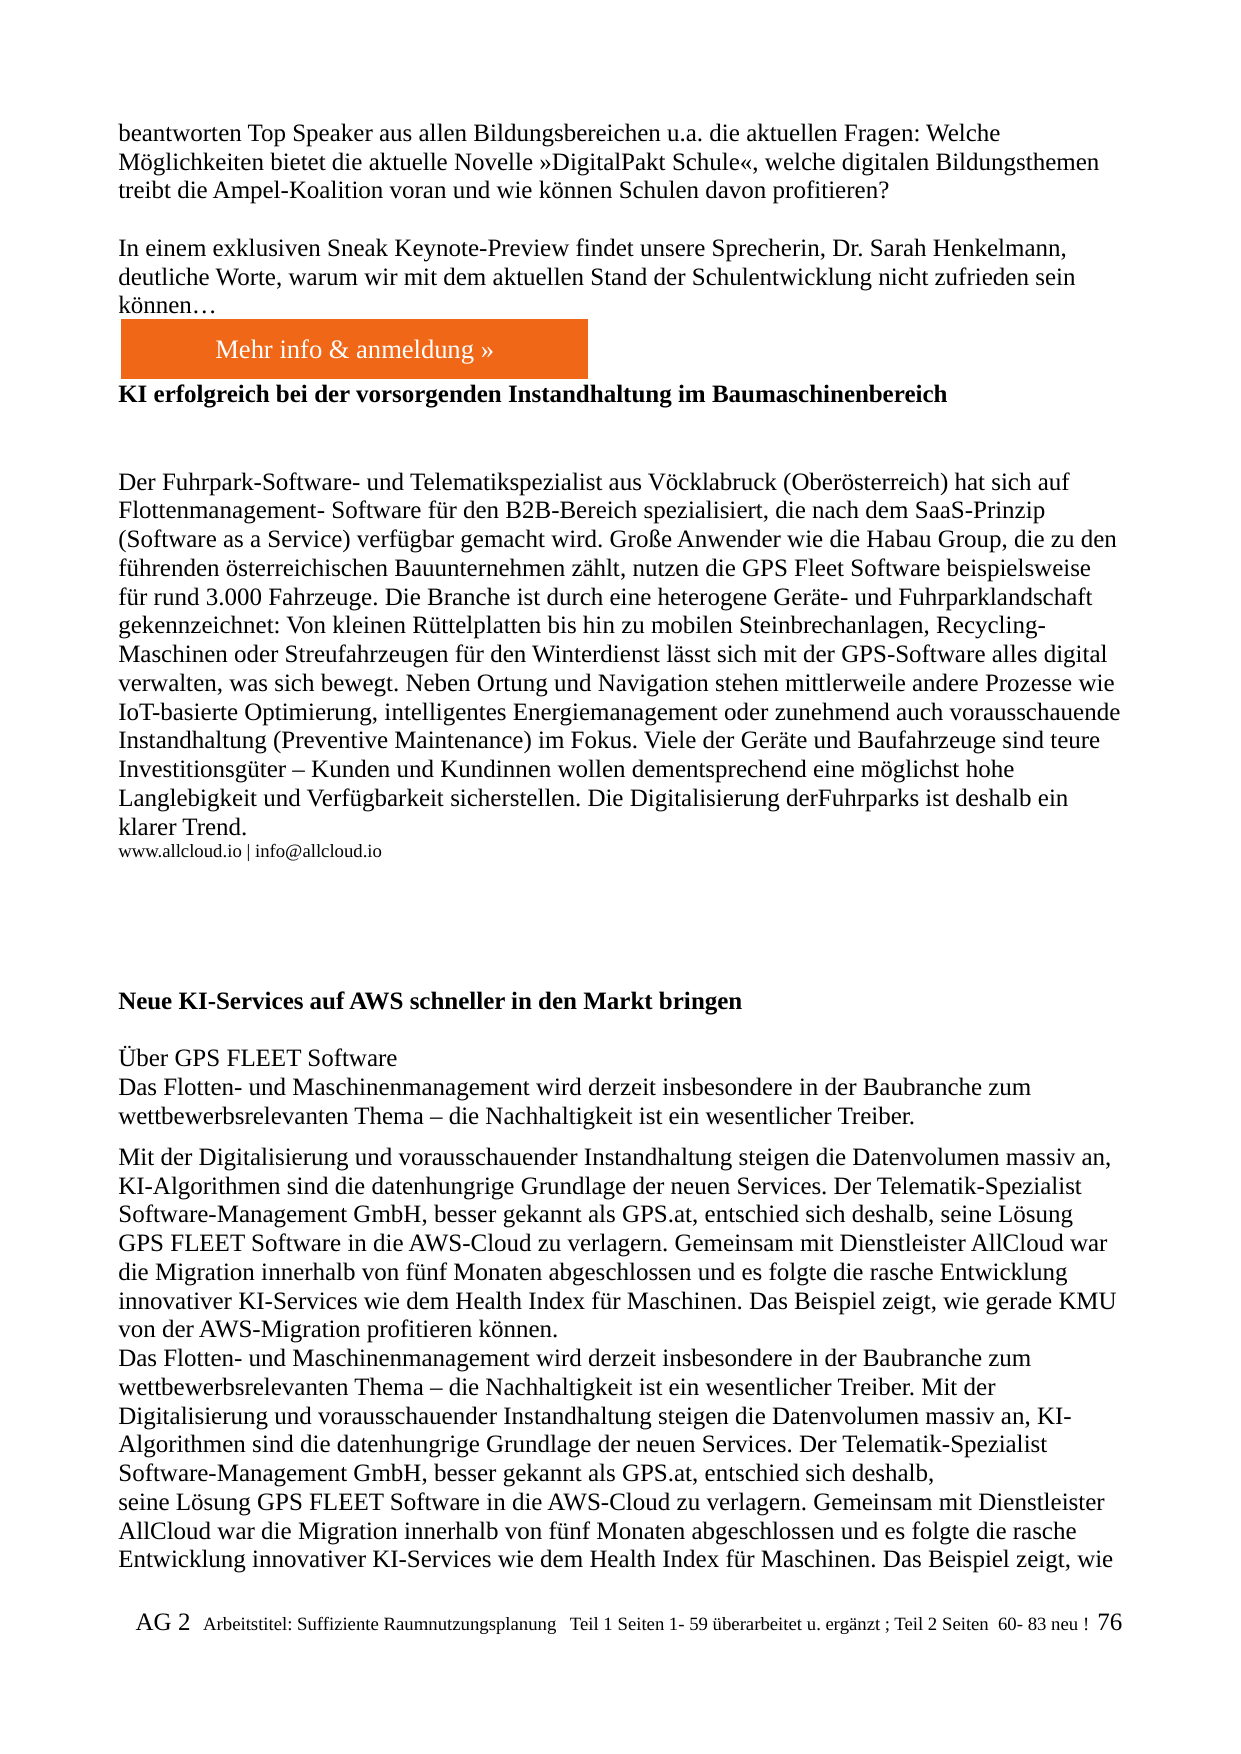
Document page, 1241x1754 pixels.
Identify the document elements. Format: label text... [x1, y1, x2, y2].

text KI erfolgreich bei der vorsorgenden Instandhaltung im Baumaschinenbereich [118, 379, 1122, 408]
text Der Fuhrpark-Software- und Telematikspezialist aus Vöcklabruck (Oberösterreich) hat sich auf Flottenmanagement- Software für den B2B-Bereich spezialisiert, die nach dem SaaS-Prinzip (Software as a Service) verfügbar gemacht wird. Große Anwender wie die Habau Group, die zu den führenden österreichischen Bauunternehmen zählt, nutzen die GPS Fleet Software beispielsweise für rund 3.000 Fahrzeuge. Die Branche ist durch eine heterogene Geräte- und Fuhrparklandschaft gekennzeichnet: Von kleinen Rüttelplatten bis hin zu mobilen Steinbrechanlagen, Recycling- Maschinen oder Streufahrzeugen für den Winterdienst lässt sich mit der GPS-Software alles digital verwalten, was sich bewegt. Neben Ortung und Navigation stehen mittlerweile andere Prozesse wie IoT-basierte Optimierung, intelligentes Energiemanagement oder zunehmend auch vorausschauende Instandhaltung (Preventive Maintenance) im Fokus. Viele der Geräte und Baufahrzeuge sind teure Investitionsgüter – Kunden und Kundinnen wollen dementsprechend eine möglichst hohe Langlebigkeit und Verfügbarkeit sicherstellen. Die Digitalisierung derFuhrparks ist deshalb ein klarer Trend. www.allcloud.io | info@allcloud.io [118, 467, 1122, 891]
table_header Mehr info & anmeldung » [121, 319, 588, 379]
text Neue KI-Services auf AWS schneller in den Markt bringen Über GPS FLEET Software Das Flotten- und Maschinenmanagement wird derzeit insbesondere in der Baubranche zum wettbewerbsrelevanten Thema – die Nachhaltigkeit ist ein wesentlicher Treiber. [118, 986, 1122, 1129]
text Mit der Digitalisierung und vorausschauender Instandhaltung steigen die Datenvolumen massiv an, KI-Algorithmen sind die datenhungrige Grundlage der neuen Services. Der Telematik-Spezialist Software-Management GmbH, besser gekannt als GPS.at, entschied sich deshalb, seine Lösung GPS FLEET Software in die AWS-Cloud zu verlagern. Gemeinsam mit Dienstleister AllCloud war die Migration innerhalb von fünf Monaten abgeschlossen und es folgte die rasche Entwicklung innovativer KI-Services wie dem Health Index für Maschinen. Das Beispiel zeigt, wie gerade KMU von der AWS-Migration profitieren können. Das Flotten- und Maschinenmanagement wird derzeit insbesondere in der Baubranche zum wettbewerbsrelevanten Thema – die Nachhaltigkeit ist ein wesentlicher Treiber. Mit der Digitalisierung und vorausschauender Instandhaltung steigen die Datenvolumen massiv an, KI-Algorithmen sind die datenhungrige Grundlage der neuen Services. Der Telematik-Spezialist Software-Management GmbH, besser gekannt als GPS.at, entschied sich deshalb, seine Lösung GPS FLEET Software in die AWS-Cloud zu verlagern. Gemeinsam mit Dienstleister AllCloud war die Migration innerhalb von fünf Monaten abgeschlossen und es folgte die rasche Entwicklung innovativer KI-Services wie dem Health Index für Maschinen. Das Beispiel zeigt, wie [118, 1142, 1122, 1573]
text beantworten Top Speaker aus allen Bildungsbereichen u.a. die aktuellen Fragen: Welche Möglichkeiten bietet die aktuelle Novelle »DigitalPakt Schule«, welche digitalen Bildungsthemen treibt die Ampel-Koalition voran und wie können Schulen davon profitieren? In einem exklusiven Sneak Keynote-Preview findet unsere Sprecherin, Dr. Sarah Henkelmann, deutliche Worte, warum wir mit dem aktuellen Stand der Schulentwicklung nicht zufrieden sein können… [118, 118, 1122, 319]
